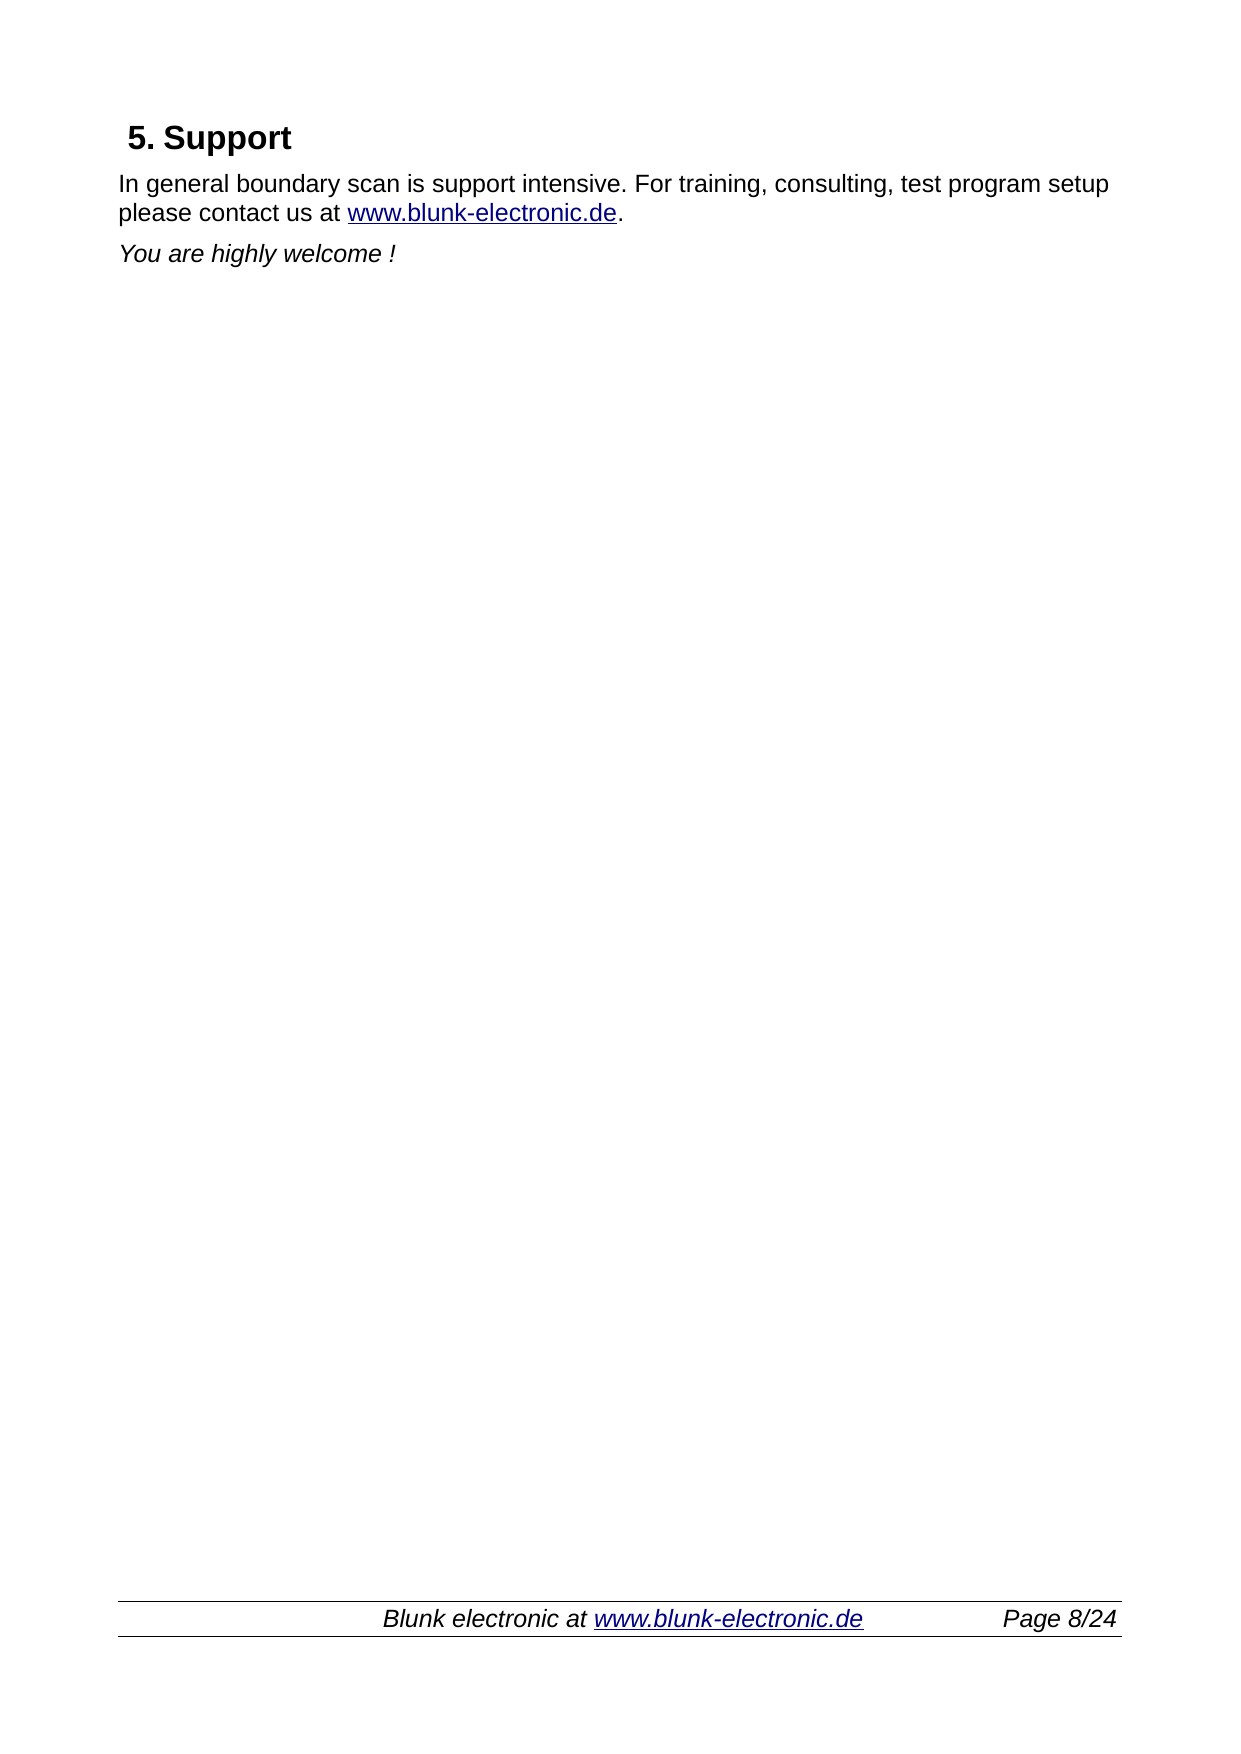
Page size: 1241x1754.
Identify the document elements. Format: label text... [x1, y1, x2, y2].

text You are highly welcome ! [118, 239, 1122, 268]
text In general boundary scan is support intensive. For training, consulting, test program setup please contact us at www.blunk-electronic.de. [118, 169, 1122, 227]
subtitle Support [118, 118, 1122, 157]
